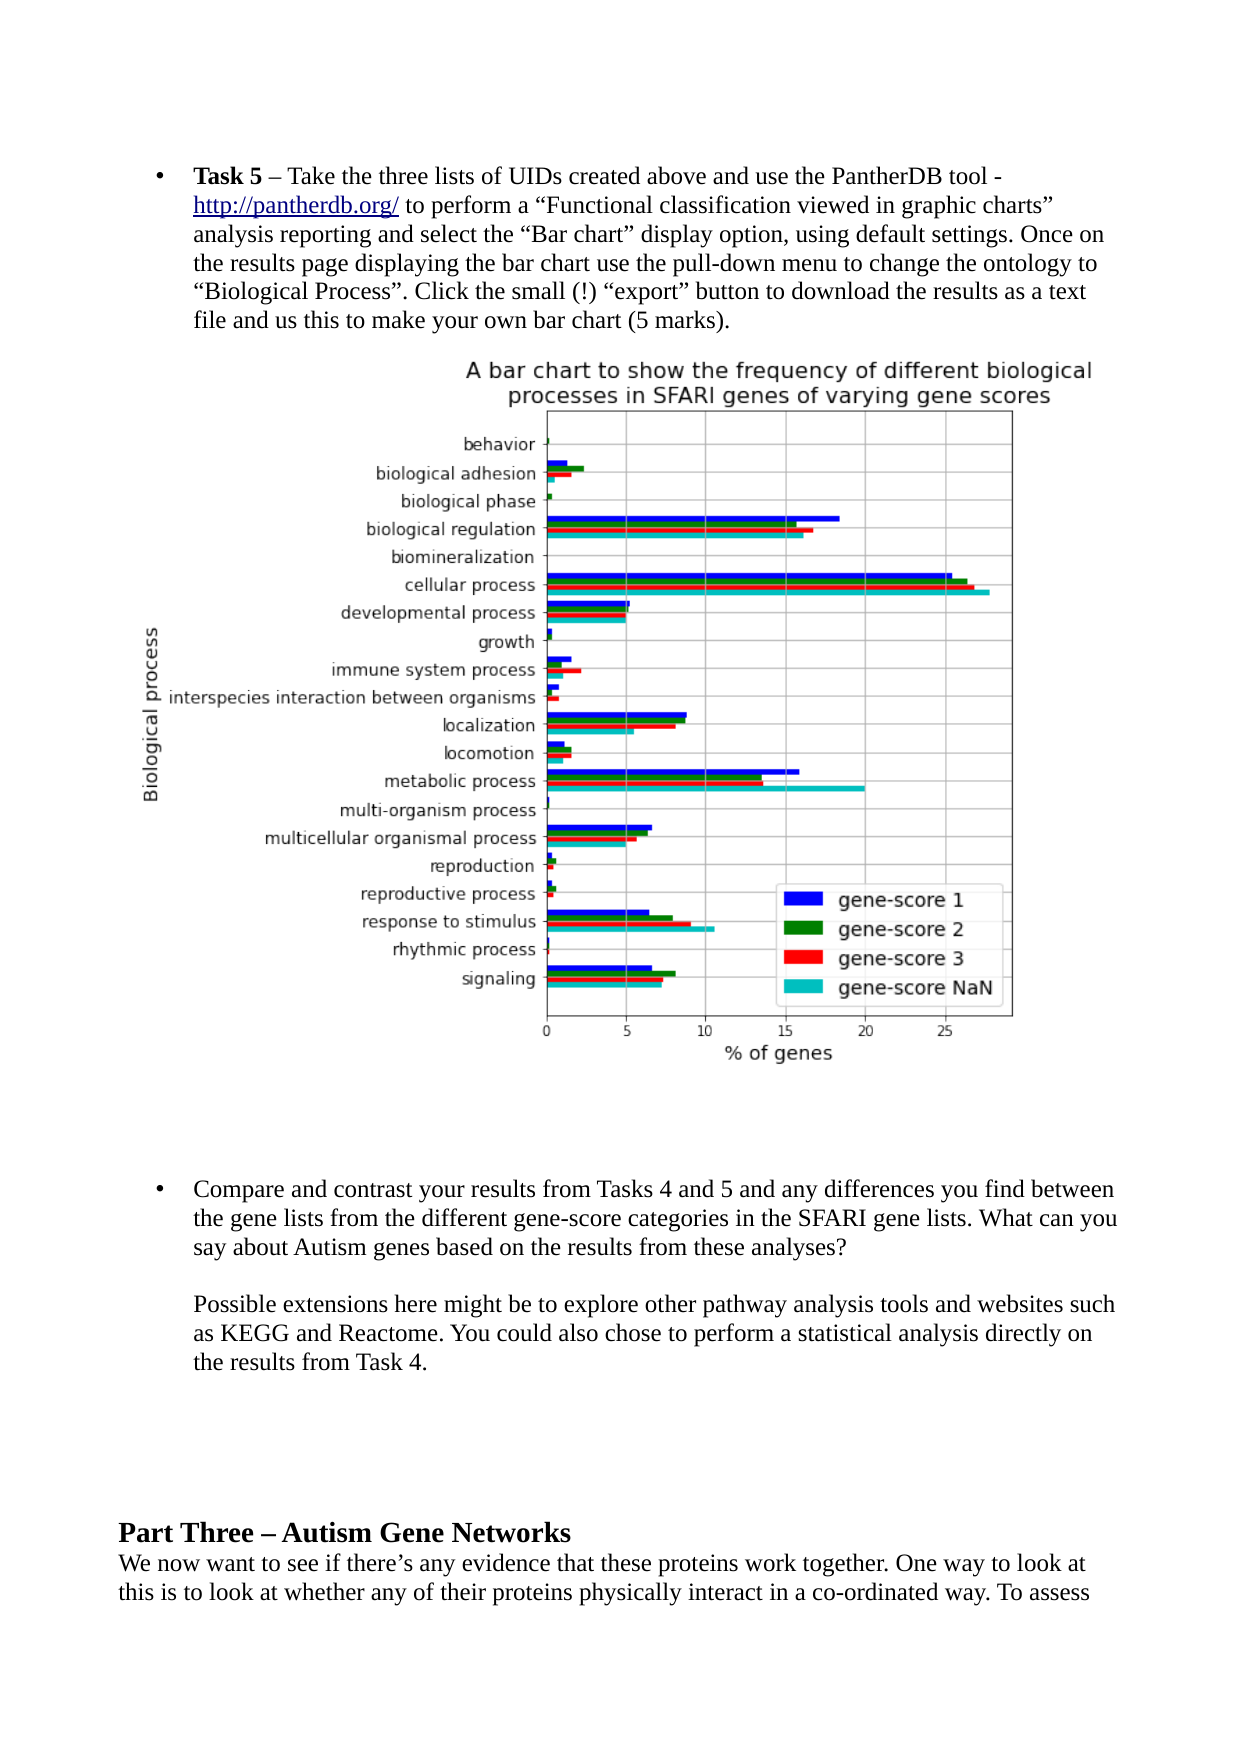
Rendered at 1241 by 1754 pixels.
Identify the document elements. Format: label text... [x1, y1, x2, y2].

list Compare and contrast your results from Tasks 4 and 5 and any differences you find between the gene lists from the different gene-score categories in the SFARI gene lists. What can you say about Autism genes based on the results from these analyses? Possible extensions here might be to explore other pathway analysis tools and websites such as KEGG and Reactome. You could also chose to perform a statistical analysis directly on the results from Task 4. [156, 1174, 1122, 1500]
text Part Three – Autism Gene Networks [118, 1515, 1122, 1548]
picture [134, 352, 1101, 1074]
text We now want to see if there’s any evidence that these proteins work together. One way to look at this is to look at whether any of their proteins physically interact in a co-ordinated way. To assess [118, 1548, 1122, 1606]
list Task 5 – Take the three lists of UIDs created above and use the PantherDB tool - http://pantherdb.org/ to perform a “Functional classification viewed in graphic charts” analysis reporting and select the “Bar chart” display option, using default settings. Once on the results page displaying the bar chart use the pull-down menu to change the ontology to “Biological Process”. Click the small (!) “export” button to download the results as a text file and us this to make your own bar chart (5 marks). [156, 161, 1122, 1160]
